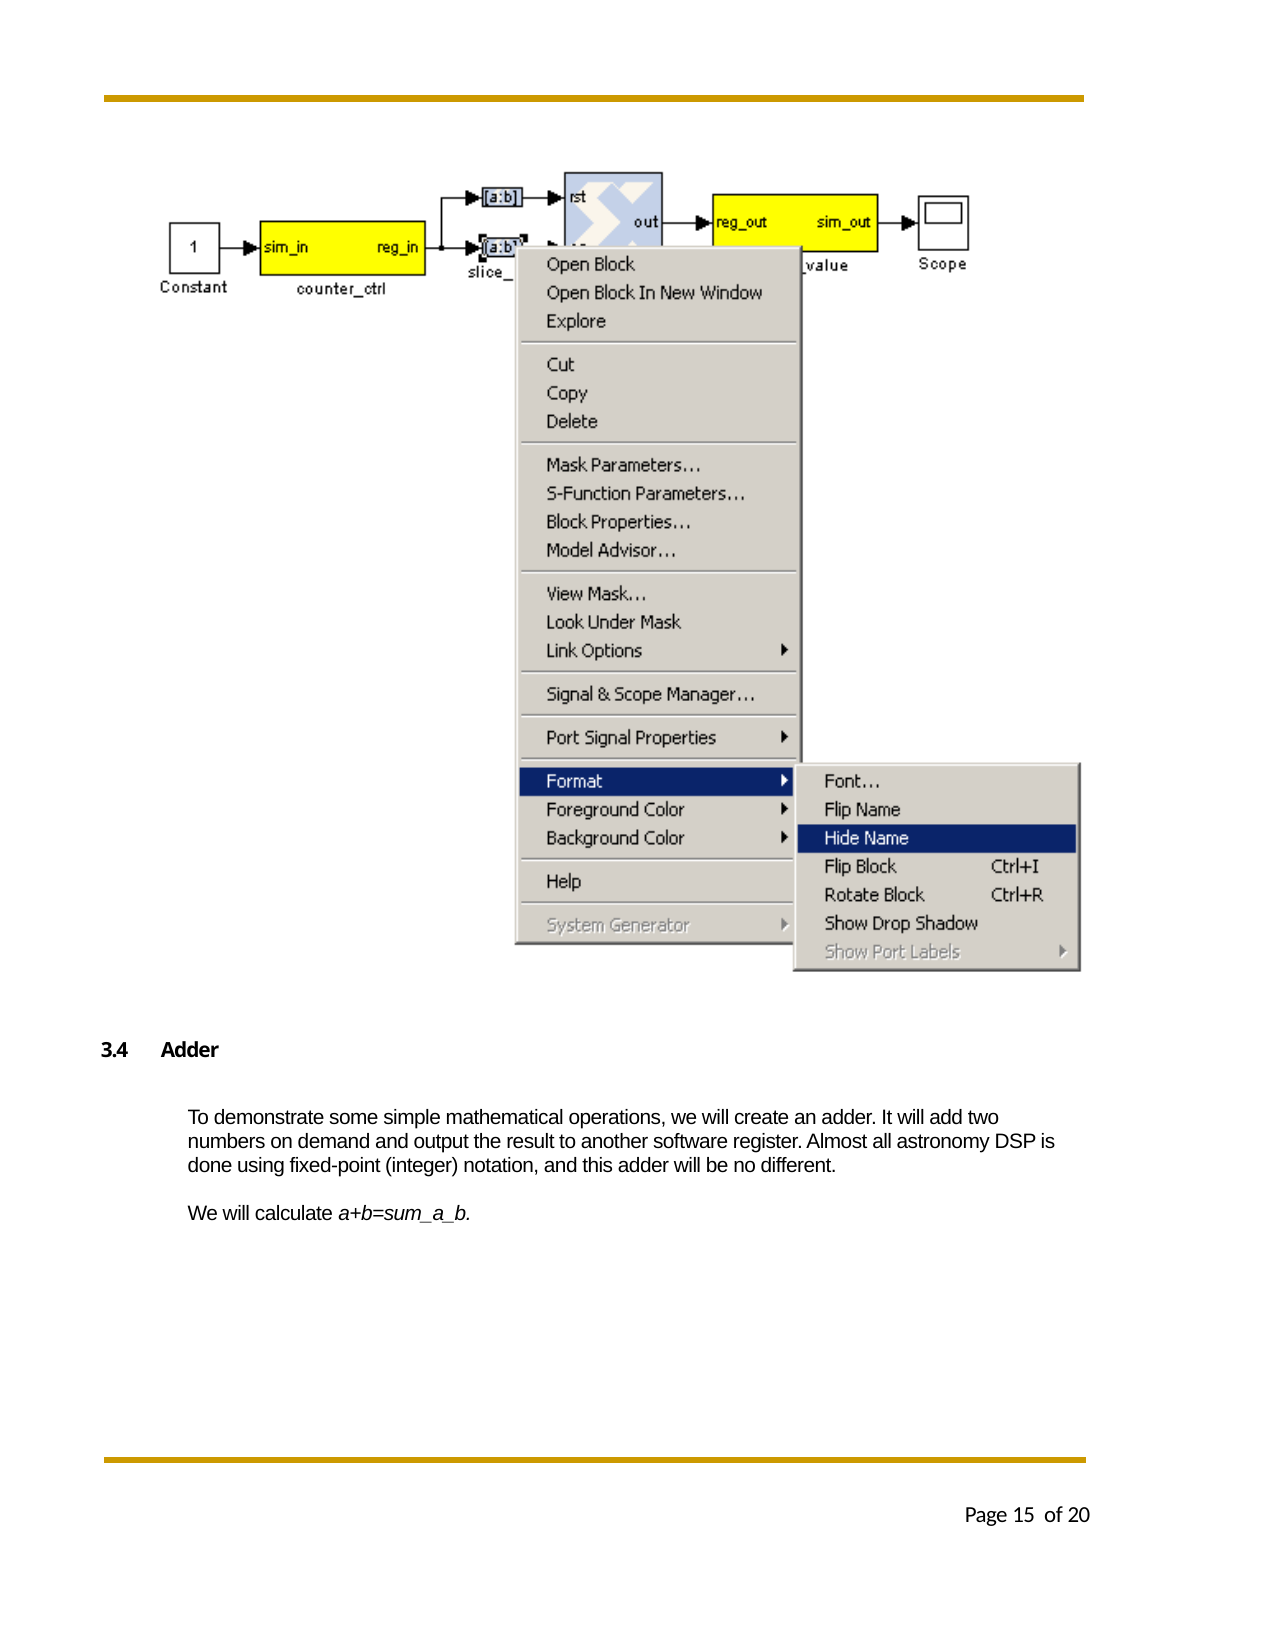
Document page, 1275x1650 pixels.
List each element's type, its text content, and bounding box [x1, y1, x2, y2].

picture [153, 154, 1096, 982]
text We will calculate a+b=sum_a_b. [187, 1201, 1062, 1225]
text To demonstrate some simple mathematical operations, we will create an adder. It will add two numbers on demand and output the result to another software register. Almost all astronomy DSP is done using fixed-point (integer) notation, and this adder will be no different. [187, 1105, 1062, 1177]
subtitle Adder [101, 1035, 1062, 1063]
